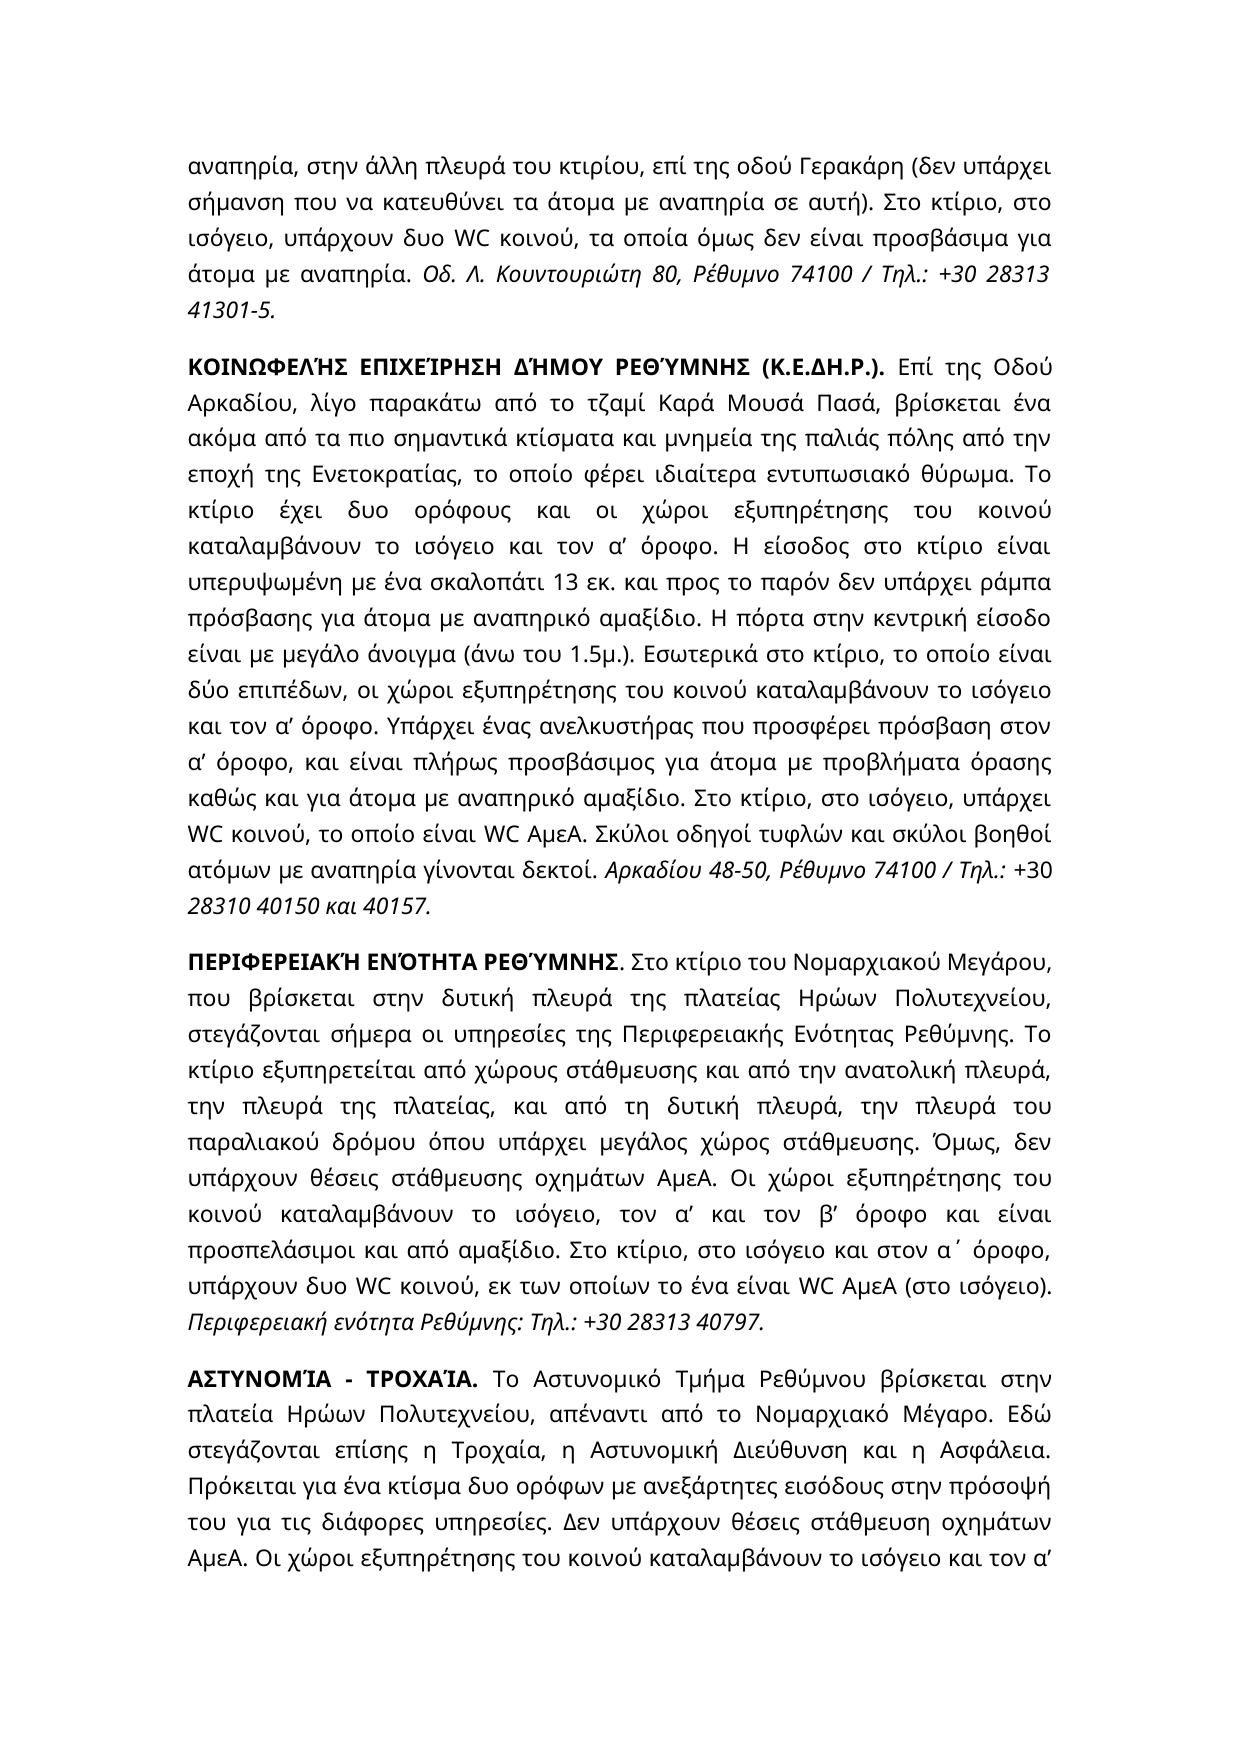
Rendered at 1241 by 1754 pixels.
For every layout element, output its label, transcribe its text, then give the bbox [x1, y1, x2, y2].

text Περιφερειακή Ενότητα Ρεθύμνης. Στο κτίριο του Νομαρχιακού Μεγάρου, που βρίσκεται στην δυτική πλευρά της πλατείας Ηρώων Πολυτεχνείου, στεγάζονται σήμερα οι υπηρεσίες της Περιφερειακής Ενότητας Ρεθύμνης. Το κτίριο εξυπηρετείται από χώρους στάθμευσης και από την ανατολική πλευρά, την πλευρά της πλατείας, και από τη δυτική πλευρά, την πλευρά του παραλιακού δρόμου όπου υπάρχει μεγάλος χώρος στάθμευσης. Όμως, δεν υπάρχουν θέσεις στάθμευσης οχημάτων ΑμεΑ. Οι χώροι εξυπηρέτησης του κοινού καταλαμβάνουν το ισόγειο, τον α’ και τον β’ όροφο και είναι προσπελάσιμοι και από αμαξίδιο. Στο κτίριο, στο ισόγειο και στον α΄ όροφο, υπάρχουν δυο WC κοινού, εκ των οποίων το ένα είναι WC ΑμεΑ (στο ισόγειο). Περιφερειακή ενότητα Ρεθύμνης: Τηλ.: +30 28313 40797. [187, 946, 1053, 1337]
text Αστυνομία - Τροχαία. Το Αστυνομικό Τμήμα Ρεθύμνου βρίσκεται στην πλατεία Ηρώων Πολυτεχνείου, απέναντι από το Νομαρχιακό Μέγαρο. Εδώ στεγάζονται επίσης η Τροχαία, η Αστυνομική Διεύθυνση και η Ασφάλεια. Πρόκειται για ένα κτίσμα δυο ορόφων με ανεξάρτητες εισόδους στην πρόσοψή του για τις διάφορες υπηρεσίες. Δεν υπάρχουν θέσεις στάθμευση οχημάτων ΑμεΑ. Οι χώροι εξυπηρέτησης του κοινού καταλαμβάνουν το ισόγειο και τον α’ [187, 1362, 1053, 1573]
text αναπηρία, στην άλλη πλευρά του κτιρίου, επί της οδού Γερακάρη (δεν υπάρχει σήμανση που να κατευθύνει τα άτομα με αναπηρία σε αυτή). Στο κτίριο, στο ισόγειο, υπάρχουν δυο WC κοινού, τα οποία όμως δεν είναι προσβάσιμα για άτομα με αναπηρία. Οδ. Λ. Κουντουριώτη 80, Ρέθυμνο 74100 / Τηλ.: +30 28313 41301-5. [187, 150, 1053, 325]
text Κοινωφελής Επιχείρηση Δήμου Ρεθύμνης (Κ.Ε.ΔΗ.Ρ.). Επί της Οδού Αρκαδίου, λίγο παρακάτω από το τζαμί Καρά Μουσά Πασά, βρίσκεται ένα ακόμα από τα πιο σημαντικά κτίσματα και μνημεία της παλιάς πόλης από την εποχή της Ενετοκρατίας, το οποίο φέρει ιδιαίτερα εντυπωσιακό θύρωμα. Το κτίριο έχει δυο ορόφους και οι χώροι εξυπηρέτησης του κοινού καταλαμβάνουν το ισόγειο και τον α’ όροφο. Η είσοδος στο κτίριο είναι υπερυψωμένη με ένα σκαλοπάτι 13 εκ. και προς το παρόν δεν υπάρχει ράμπα πρόσβασης για άτομα με αναπηρικό αμαξίδιο. Η πόρτα στην κεντρική είσοδο είναι με μεγάλο άνοιγμα (άνω του 1.5μ.). Εσωτερικά στο κτίριο, το οποίο είναι δύο επιπέδων, οι χώροι εξυπηρέτησης του κοινού καταλαμβάνουν το ισόγειο και τον α’ όροφο. Υπάρχει ένας ανελκυστήρας που προσφέρει πρόσβαση στον α’ όροφο, και είναι πλήρως προσβάσιμος για άτομα με προβλήματα όρασης καθώς και για άτομα με αναπηρικό αμαξίδιο. Στο κτίριο, στο ισόγειο, υπάρχει WC κοινού, το οποίο είναι WC ΑμεΑ. Σκύλοι οδηγοί τυφλών και σκύλοι βοηθοί ατόμων με αναπηρία γίνονται δεκτοί. Αρκαδίου 48-50, Ρέθυμνο 74100 / Τηλ.: +30 28310 40150 και 40157. [187, 351, 1053, 921]
